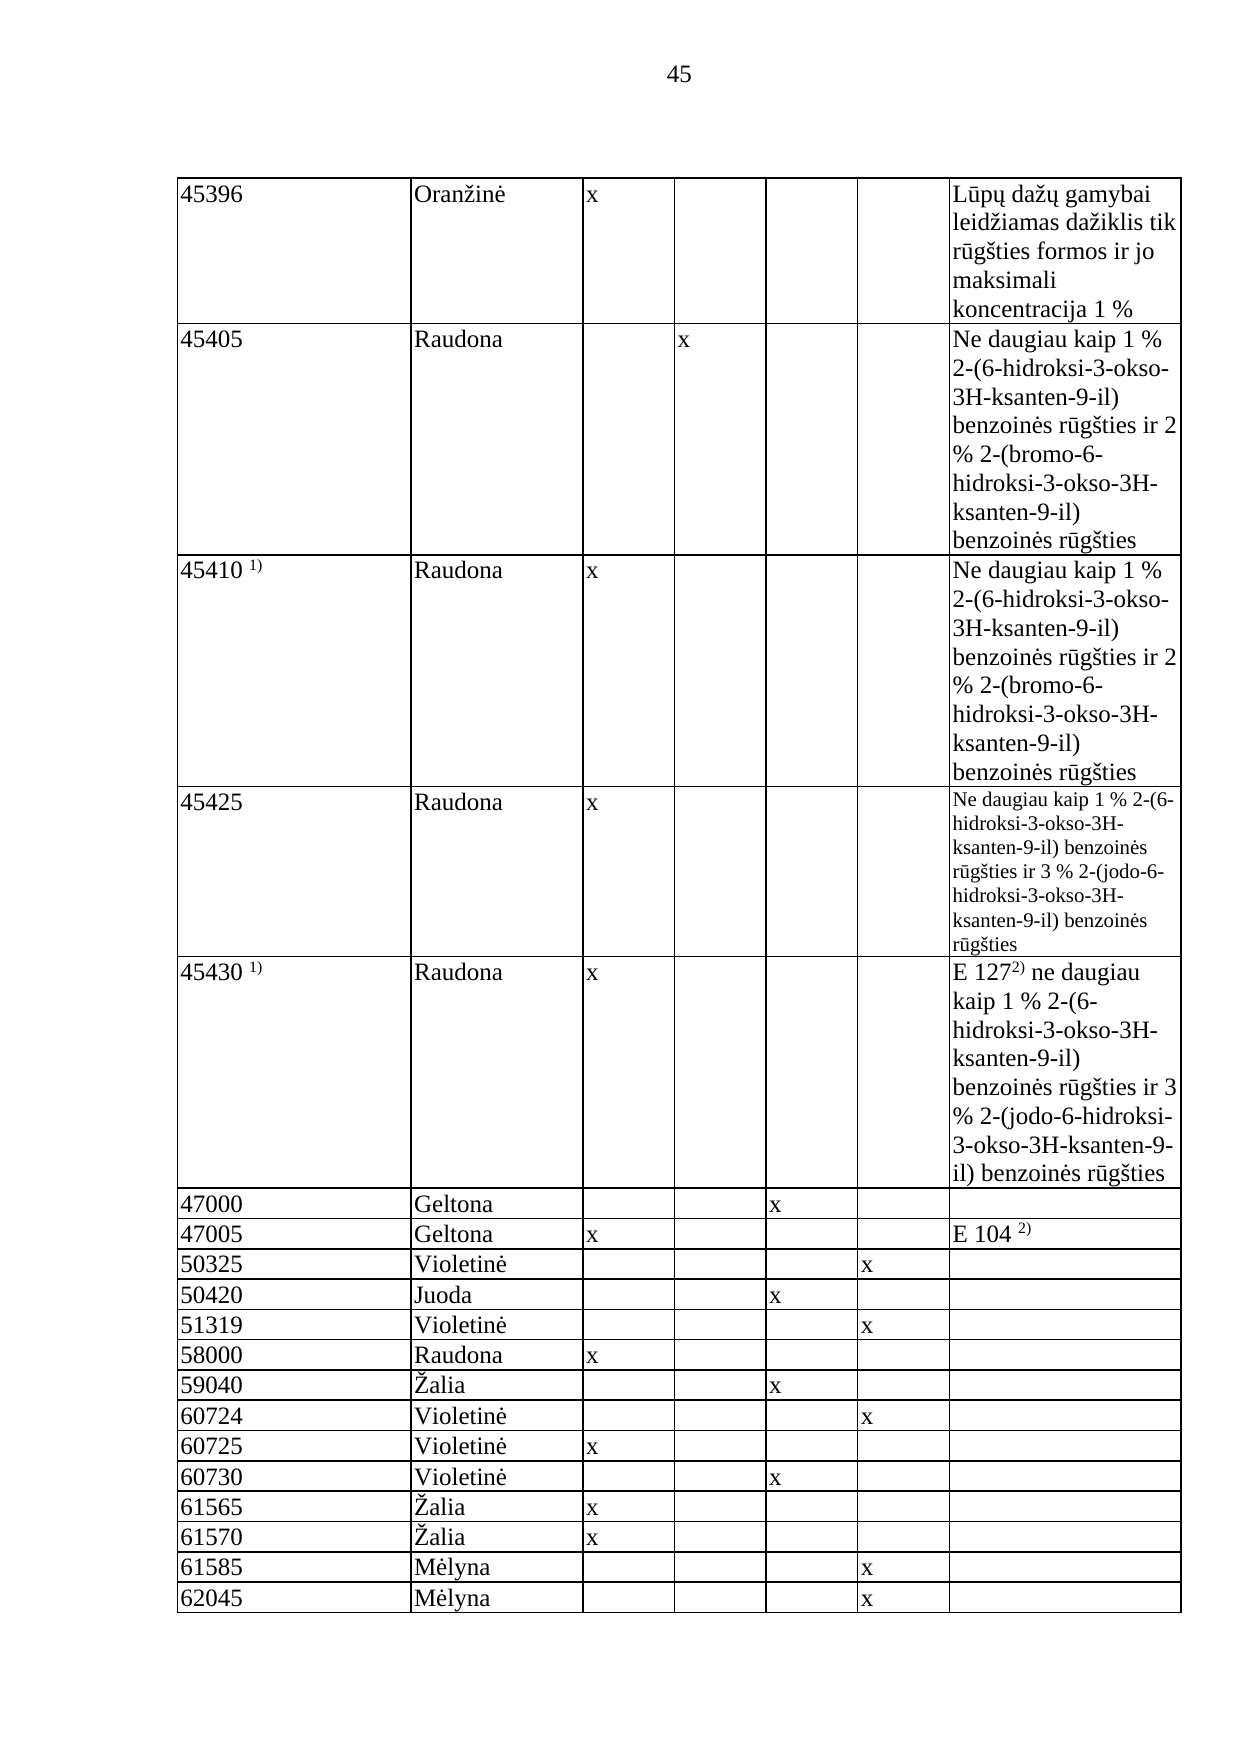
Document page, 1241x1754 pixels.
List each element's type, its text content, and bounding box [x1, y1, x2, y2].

table_cell Žalia [412, 1522, 582, 1551]
table_cell x [584, 1219, 674, 1248]
table_cell Raudona [412, 1340, 582, 1369]
table_cell 60724 [178, 1401, 410, 1430]
table_cell [950, 1462, 1180, 1490]
table_cell [950, 1340, 1180, 1369]
table_cell [858, 1280, 949, 1308]
table_cell [767, 1522, 857, 1551]
table_cell 60725 [178, 1431, 410, 1460]
table_cell 45396 [178, 179, 410, 322]
table_cell [767, 957, 857, 1187]
table_cell 50325 [178, 1250, 410, 1278]
table_cell [675, 1553, 765, 1581]
table_cell [858, 957, 949, 1187]
table_cell x [767, 1189, 857, 1217]
table_cell [675, 1219, 765, 1248]
table_cell x [584, 556, 674, 786]
table_cell [950, 1280, 1180, 1308]
table_cell [675, 1431, 765, 1460]
table_cell E 104 2) [950, 1219, 1180, 1248]
table_cell [675, 1462, 765, 1490]
table_cell [767, 556, 857, 786]
table_cell x [767, 1371, 857, 1399]
table_cell x [858, 1310, 949, 1339]
table_cell [858, 1189, 949, 1217]
table_cell x [675, 324, 765, 554]
table_cell 61570 [178, 1522, 410, 1551]
table_cell Violetinė [412, 1401, 582, 1430]
table_cell [584, 324, 674, 554]
table_cell [767, 1219, 857, 1248]
table_cell [584, 1310, 674, 1339]
table_cell Lūpų dažų gamybai leidžiamas dažiklis tik rūgšties formos ir jo maksimali koncentracija 1 % [950, 179, 1180, 322]
table_cell Žalia [412, 1371, 582, 1399]
table_cell [950, 1583, 1180, 1612]
table_cell 59040 [178, 1371, 410, 1399]
table_cell [675, 1280, 765, 1308]
table_cell x [767, 1462, 857, 1490]
table_cell [584, 1280, 674, 1308]
table_cell [767, 787, 857, 956]
table_cell 45425 [178, 787, 410, 956]
table_cell Ne daugiau kaip 1 % 2-(6-hidroksi-3-okso-3H-ksanten-9-il) benzoinės rūgšties ir 3 % 2-(jodo-6-hidroksi-3-okso-3H-ksanten-9-il) benzoinės rūgšties [950, 787, 1180, 956]
table_cell [584, 1401, 674, 1430]
table_cell [584, 1371, 674, 1399]
table_cell [858, 179, 949, 322]
table_cell [675, 1340, 765, 1369]
table_cell x [767, 1280, 857, 1308]
table_cell Juoda [412, 1280, 582, 1308]
table_cell x [584, 179, 674, 322]
table_cell [858, 787, 949, 956]
table_cell [950, 1401, 1180, 1430]
table_cell [675, 179, 765, 322]
table_cell [950, 1189, 1180, 1217]
table_cell [858, 556, 949, 786]
table_cell E 1272) ne daugiau kaip 1 % 2-(6-hidroksi-3-okso-3H-ksanten-9-il) benzoinės rūgšties ir 3 % 2-(jodo-6-hidroksi-3-okso-3H-ksanten-9-il) benzoinės rūgšties [950, 957, 1180, 1187]
table_cell [675, 1583, 765, 1612]
table_cell 50420 [178, 1280, 410, 1308]
table_cell x [584, 1340, 674, 1369]
table_cell [675, 1310, 765, 1339]
table_cell x [584, 1492, 674, 1521]
table_cell [950, 1310, 1180, 1339]
table_cell 60730 [178, 1462, 410, 1490]
table_cell 51319 [178, 1310, 410, 1339]
table_cell [858, 1219, 949, 1248]
table_cell [858, 1431, 949, 1460]
table_cell [675, 787, 765, 956]
table_cell x [584, 787, 674, 956]
table_cell Raudona [412, 556, 582, 786]
table_cell Raudona [412, 957, 582, 1187]
table_cell [675, 1189, 765, 1217]
table_cell [675, 1250, 765, 1278]
table_cell [950, 1522, 1180, 1551]
table_cell Violetinė [412, 1310, 582, 1339]
table_cell x [858, 1401, 949, 1430]
table_cell [675, 957, 765, 1187]
table_cell [584, 1462, 674, 1490]
table_cell [858, 1371, 949, 1399]
table_cell [675, 1492, 765, 1521]
table_cell [767, 324, 857, 554]
table_cell [675, 1401, 765, 1430]
table_cell Mėlyna [412, 1553, 582, 1581]
table_cell [767, 1553, 857, 1581]
table_cell 45430 1) [178, 957, 410, 1187]
table_cell [584, 1583, 674, 1612]
table_cell [767, 179, 857, 322]
table_cell [858, 324, 949, 554]
table_cell [767, 1492, 857, 1521]
table_cell Raudona [412, 324, 582, 554]
table_cell Žalia [412, 1492, 582, 1521]
table_cell x [858, 1553, 949, 1581]
table_cell [767, 1310, 857, 1339]
table_cell [767, 1401, 857, 1430]
table_cell x [584, 957, 674, 1187]
table_cell Geltona [412, 1219, 582, 1248]
table_cell [950, 1371, 1180, 1399]
table_cell [767, 1250, 857, 1278]
table_cell 47000 [178, 1189, 410, 1217]
table_cell [675, 1522, 765, 1551]
table_cell [950, 1250, 1180, 1278]
table_cell [584, 1189, 674, 1217]
table_cell 61585 [178, 1553, 410, 1581]
table_cell [675, 556, 765, 786]
table_cell 58000 [178, 1340, 410, 1369]
table_cell 45405 [178, 324, 410, 554]
table_cell Violetinė [412, 1431, 582, 1460]
table_cell x [858, 1583, 949, 1612]
table_cell Oranžinė [412, 179, 582, 322]
table_cell Violetinė [412, 1462, 582, 1490]
table_cell x [584, 1522, 674, 1551]
table_cell [950, 1431, 1180, 1460]
table_cell [584, 1250, 674, 1278]
table_cell 61565 [178, 1492, 410, 1521]
table_cell [950, 1492, 1180, 1521]
table_cell Ne daugiau kaip 1 % 2-(6-hidroksi-3-okso-3H-ksanten-9-il) benzoinės rūgšties ir 2 % 2-(bromo-6-hidroksi-3-okso-3H-ksanten-9-il) benzoinės rūgšties [950, 556, 1180, 786]
table_cell Violetinė [412, 1250, 582, 1278]
table_cell [858, 1340, 949, 1369]
table_cell [584, 1553, 674, 1581]
table_cell Ne daugiau kaip 1 % 2-(6-hidroksi-3-okso-3H-ksanten-9-il) benzoinės rūgšties ir 2 % 2-(bromo-6-hidroksi-3-okso-3H-ksanten-9-il) benzoinės rūgšties [950, 324, 1180, 554]
table_cell [767, 1431, 857, 1460]
table_cell 62045 [178, 1583, 410, 1612]
table_cell [858, 1522, 949, 1551]
table_cell Mėlyna [412, 1583, 582, 1612]
table_cell Geltona [412, 1189, 582, 1217]
table_cell [858, 1492, 949, 1521]
table_cell [858, 1462, 949, 1490]
table_cell x [858, 1250, 949, 1278]
table_cell [767, 1583, 857, 1612]
table_cell 47005 [178, 1219, 410, 1248]
table_cell [767, 1340, 857, 1369]
table_cell [675, 1371, 765, 1399]
table_cell 45410 1) [178, 556, 410, 786]
table_cell Raudona [412, 787, 582, 956]
table_cell x [584, 1431, 674, 1460]
table_cell [950, 1553, 1180, 1581]
